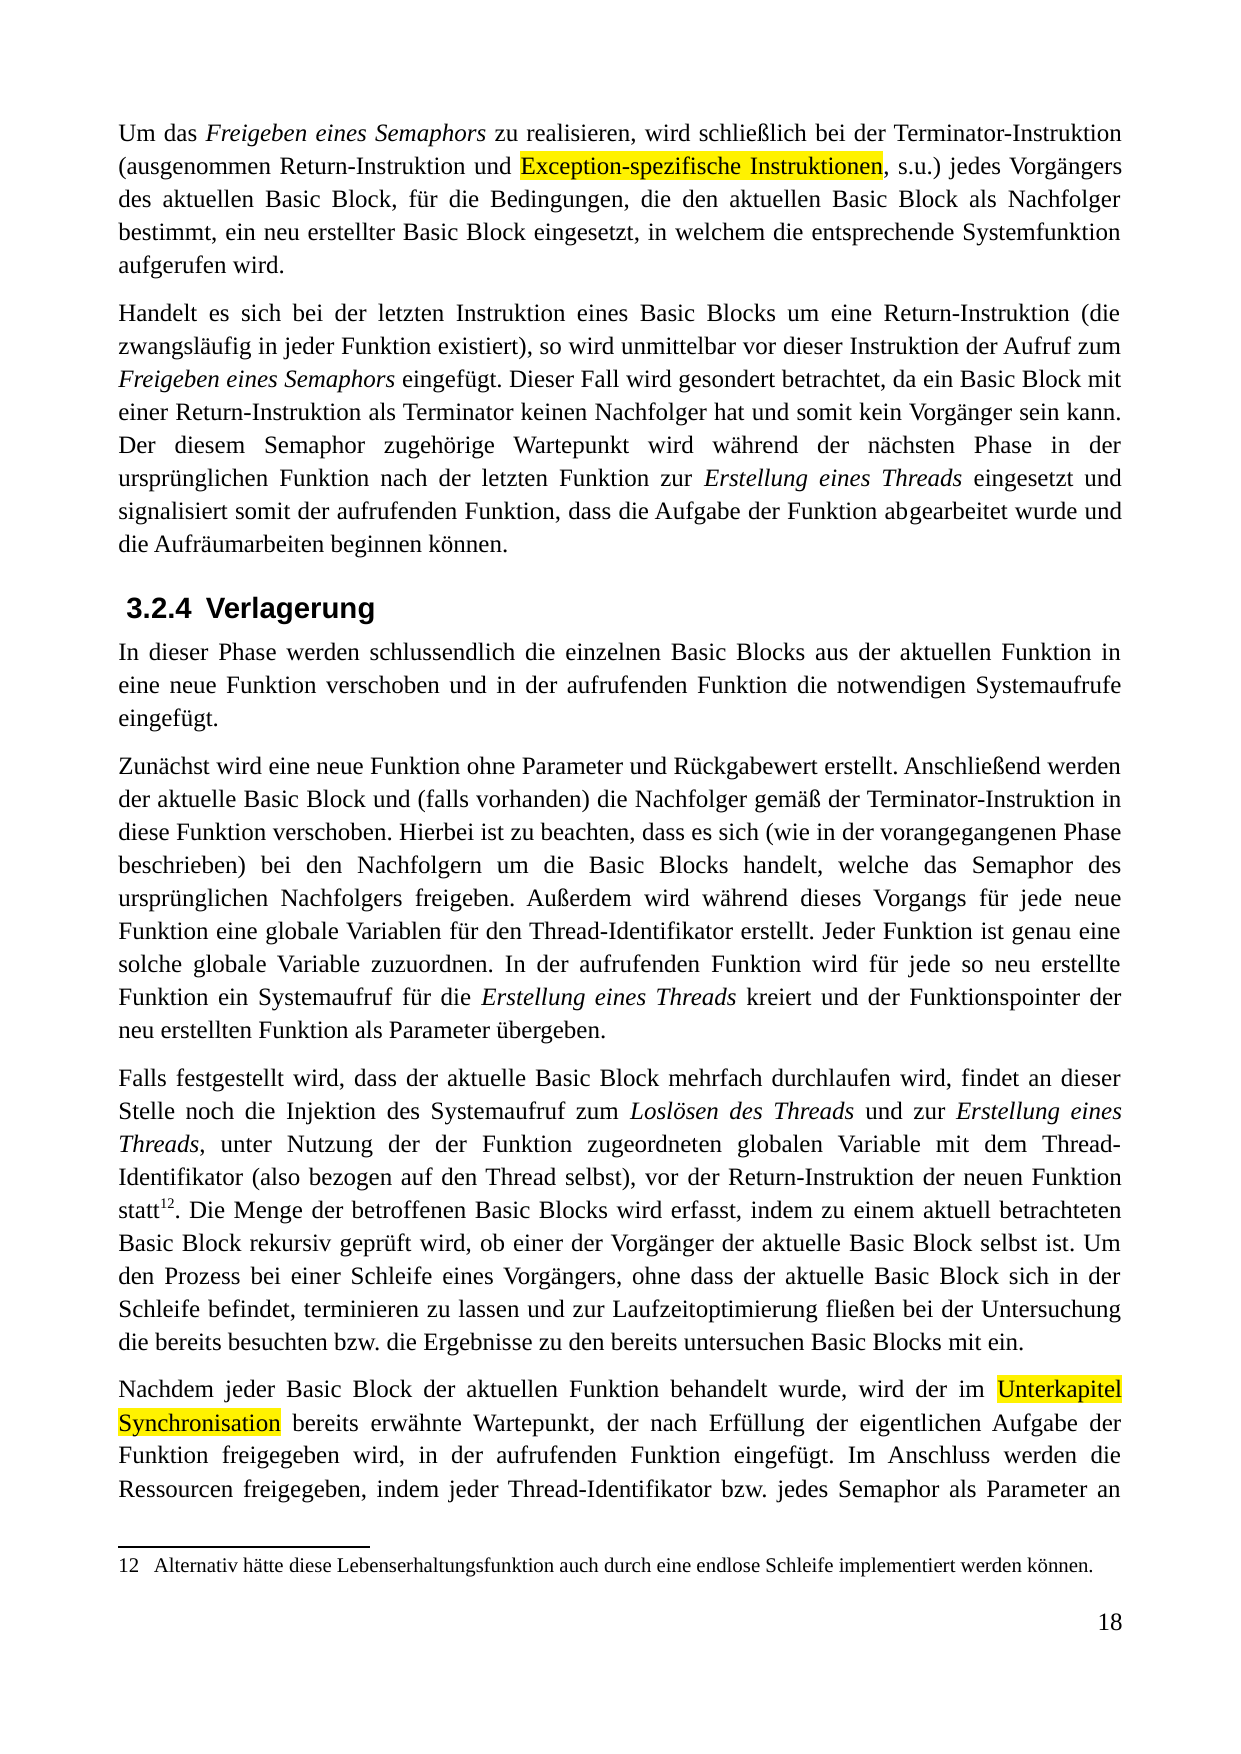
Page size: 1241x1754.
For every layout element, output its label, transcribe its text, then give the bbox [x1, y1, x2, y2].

text Um das Freigeben eines Semaphors zu realisieren, wird schließlich bei der Terminator-Instruktion (ausgenommen Return-Instruktion und Exception-spezifische Instruktionen, s.u.) jedes Vorgängers des aktuellen Basic Block, für die Bedingungen, die den aktuellen Basic Block als Nachfolger bestimmt, ein neu erstellter Basic Block eingesetzt, in welchem die entsprechende Systemfunktion aufgerufen wird. [118, 118, 1122, 279]
text Handelt es sich bei der letzten Instruktion eines Basic Blocks um eine Return-Instruktion (die zwangsläufig in jeder Funktion existiert), so wird unmittelbar vor dieser Instruktion der Aufruf zum Freigeben eines Semaphors eingefügt. Dieser Fall wird gesondert betrachtet, da ein Basic Block mit einer Return-Instruktion als Terminator keinen Nachfolger hat und somit kein Vorgänger sein kann. Der diesem Semaphor zugehörige Wartepunkt wird während der nächsten Phase in der ursprünglichen Funktion nach der letzten Funktion zur Erstellung eines Threads eingesetzt und signalisiert somit der aufrufenden Funktion, dass die Aufgabe der Funktion abgearbeitet wurde und die Aufräumarbeiten beginnen können. [118, 298, 1122, 558]
text In dieser Phase werden schlussendlich die einzelnen Basic Blocks aus der aktuellen Funktion in eine neue Funktion verschoben und in der aufrufenden Funktion die notwendigen Systemaufrufe eingefügt. [118, 637, 1122, 732]
text Alternativ hätte diese Lebenserhaltungsfunktion auch durch eine endlose Schleife implementiert werden können. [118, 1553, 1122, 1577]
text Falls festgestellt wird, dass der aktuelle Basic Block mehrfach durchlaufen wird, findet an dieser Stelle noch die Injektion des Systemaufruf zum Loslösen des Threads und zur Erstellung eines Threads, unter Nutzung der der Funktion zugeordneten globalen Variable mit dem Thread-Identifikator (also bezogen auf den Thread selbst), vor der Return-Instruktion der neuen Funktion statt. Die Menge der betroffenen Basic Blocks wird erfasst, indem zu einem aktuell betrachteten Basic Block rekursiv geprüft wird, ob einer der Vorgänger der aktuelle Basic Block selbst ist. Um den Prozess bei einer Schleife eines Vorgängers, ohne dass der aktuelle Basic Block sich in der Schleife befindet, terminieren zu lassen und zur Laufzeitoptimierung fließen bei der Untersuchung die bereits besuchten bzw. die Ergebnisse zu den bereits untersuchen Basic Blocks mit ein. [118, 1063, 1122, 1356]
subtitle Verlagerung [118, 591, 1122, 625]
text Zunächst wird eine neue Funktion ohne Parameter und Rückgabewert erstellt. Anschließend werden der aktuelle Basic Block und (falls vorhanden) die Nachfolger gemäß der Terminator-Instruktion in diese Funktion verschoben. Hierbei ist zu beachten, dass es sich (wie in der vorangegangenen Phase beschrieben) bei den Nachfolgern um die Basic Blocks handelt, welche das Semaphor des ursprünglichen Nachfolgers freigeben. Außerdem wird während dieses Vorgangs für jede neue Funktion eine globale Variablen für den Thread-Identifikator erstellt. Jeder Funktion ist genau eine solche globale Variable zuzuordnen. In der aufrufenden Funktion wird für jede so neu erstellte Funktion ein Systemaufruf für die Erstellung eines Threads kreiert und der Funktionspointer der neu erstellten Funktion als Parameter übergeben. [118, 751, 1122, 1044]
text Nachdem jeder Basic Block der aktuellen Funktion behandelt wurde, wird der im Unterkapitel Synchronisation bereits erwähnte Wartepunkt, der nach Erfüllung der eigentlichen Aufgabe der Funktion freigegeben wird, in der aufrufenden Funktion eingefügt. Im Anschluss werden die Ressourcen freigegeben, indem jeder Thread-Identifikator bzw. jedes Semaphor als Parameter an [118, 1374, 1122, 1502]
